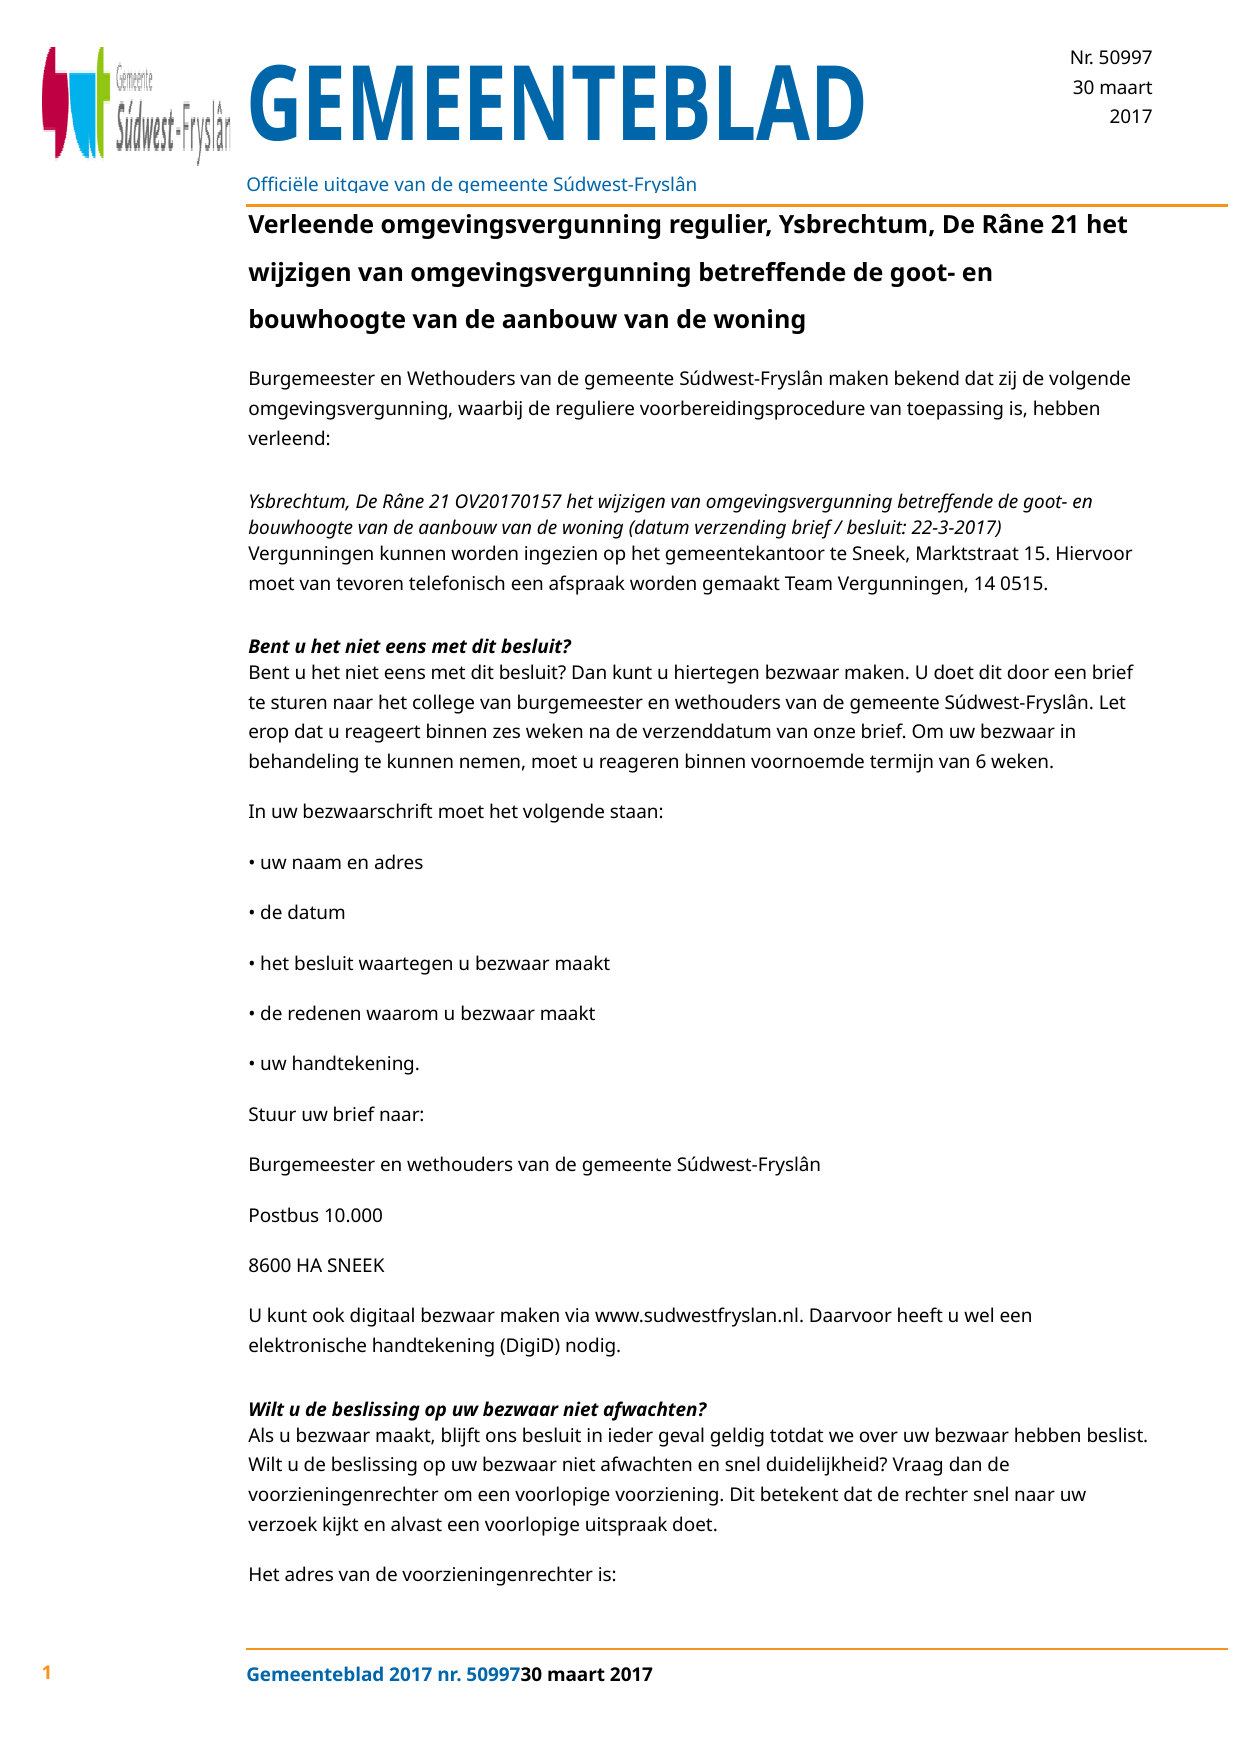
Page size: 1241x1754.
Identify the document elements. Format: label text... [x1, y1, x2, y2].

text Het adres van de voorzieningenrechter is: [248, 1561, 1152, 1587]
text • uw naam en adres [248, 849, 1152, 875]
text Ysbrechtum, De Râne 21 OV20170157 het wijzigen van omgevingsvergunning betreffende de goot- en bouwhoogte van de aanbouw van de woning (datum verzending brief / besluit: 22-3-2017) [248, 489, 1152, 540]
text • het besluit waartegen u bezwaar maakt [248, 950, 1152, 976]
text Bent u het niet eens met dit besluit? Dan kunt u hiertegen bezwaar maken. U doet dit door een brief te sturen naar het college van burgemeester en wethouders van de gemeente Súdwest-Fryslân. Let erop dat u reageert binnen zes weken na de verzenddatum van onze brief. Om uw bezwaar in behandeling te kunnen nemen, moet u reageren binnen voornoemde termijn van 6 weken. [248, 659, 1152, 774]
text Als u bezwaar maakt, blijft ons besluit in ieder geval geldig totdat we over uw bezwaar hebben beslist. Wilt u de beslissing op uw bezwaar niet afwachten en snel duidelijkheid? Vraag dan de voorzieningenrechter om een voorlopige voorziening. Dit betekent dat de rechter snel naar uw verzoek kijkt en alvast een voorlopige uitspraak doet. [248, 1422, 1152, 1536]
text • de redenen waarom u bezwaar maakt [248, 1000, 1152, 1026]
text Burgemeester en Wethouders van de gemeente Súdwest-Fryslân maken bekend dat zij de volgende omgevingsvergunning, waarbij de reguliere voorbereidingsprocedure van toepassing is, hebben verleend: [248, 366, 1152, 450]
text Bent u het niet eens met dit besluit? [248, 634, 1152, 659]
text • uw handtekening. [248, 1051, 1152, 1076]
text Burgemeester en wethouders van de gemeente Súdwest-Fryslân [248, 1151, 1152, 1177]
text In uw bezwaarschrift moet het volgende staan: [248, 798, 1152, 824]
text 8600 HA SNEEK [248, 1252, 1152, 1278]
text U kunt ook digitaal bezwaar maken via www.sudwestfryslan.nl. Daarvoor heeft u wel een elektronische handtekening (DigiD) nodig. [248, 1303, 1152, 1358]
text Wilt u de beslissing op uw bezwaar niet afwachten? [248, 1396, 1152, 1422]
text • de datum [248, 899, 1152, 925]
text Vergunningen kunnen worden ingezien op het gemeentekantoor te Sneek, Marktstraat 15. Hiervoor moet van tevoren telefonisch een afspraak worden gemaakt Team Vergunningen, 14 0515. [248, 540, 1152, 595]
picture [41, 47, 231, 172]
text Verleende omgevingsvergunning regulier, Ysbrechtum, De Râne 21 het wijzigen van omgevingsvergunning betreffende de goot- en bouwhoogte van de aanbouw van de woning [248, 207, 1152, 336]
text Postbus 10.000 [248, 1202, 1152, 1228]
text Stuur uw brief naar: [248, 1101, 1152, 1127]
